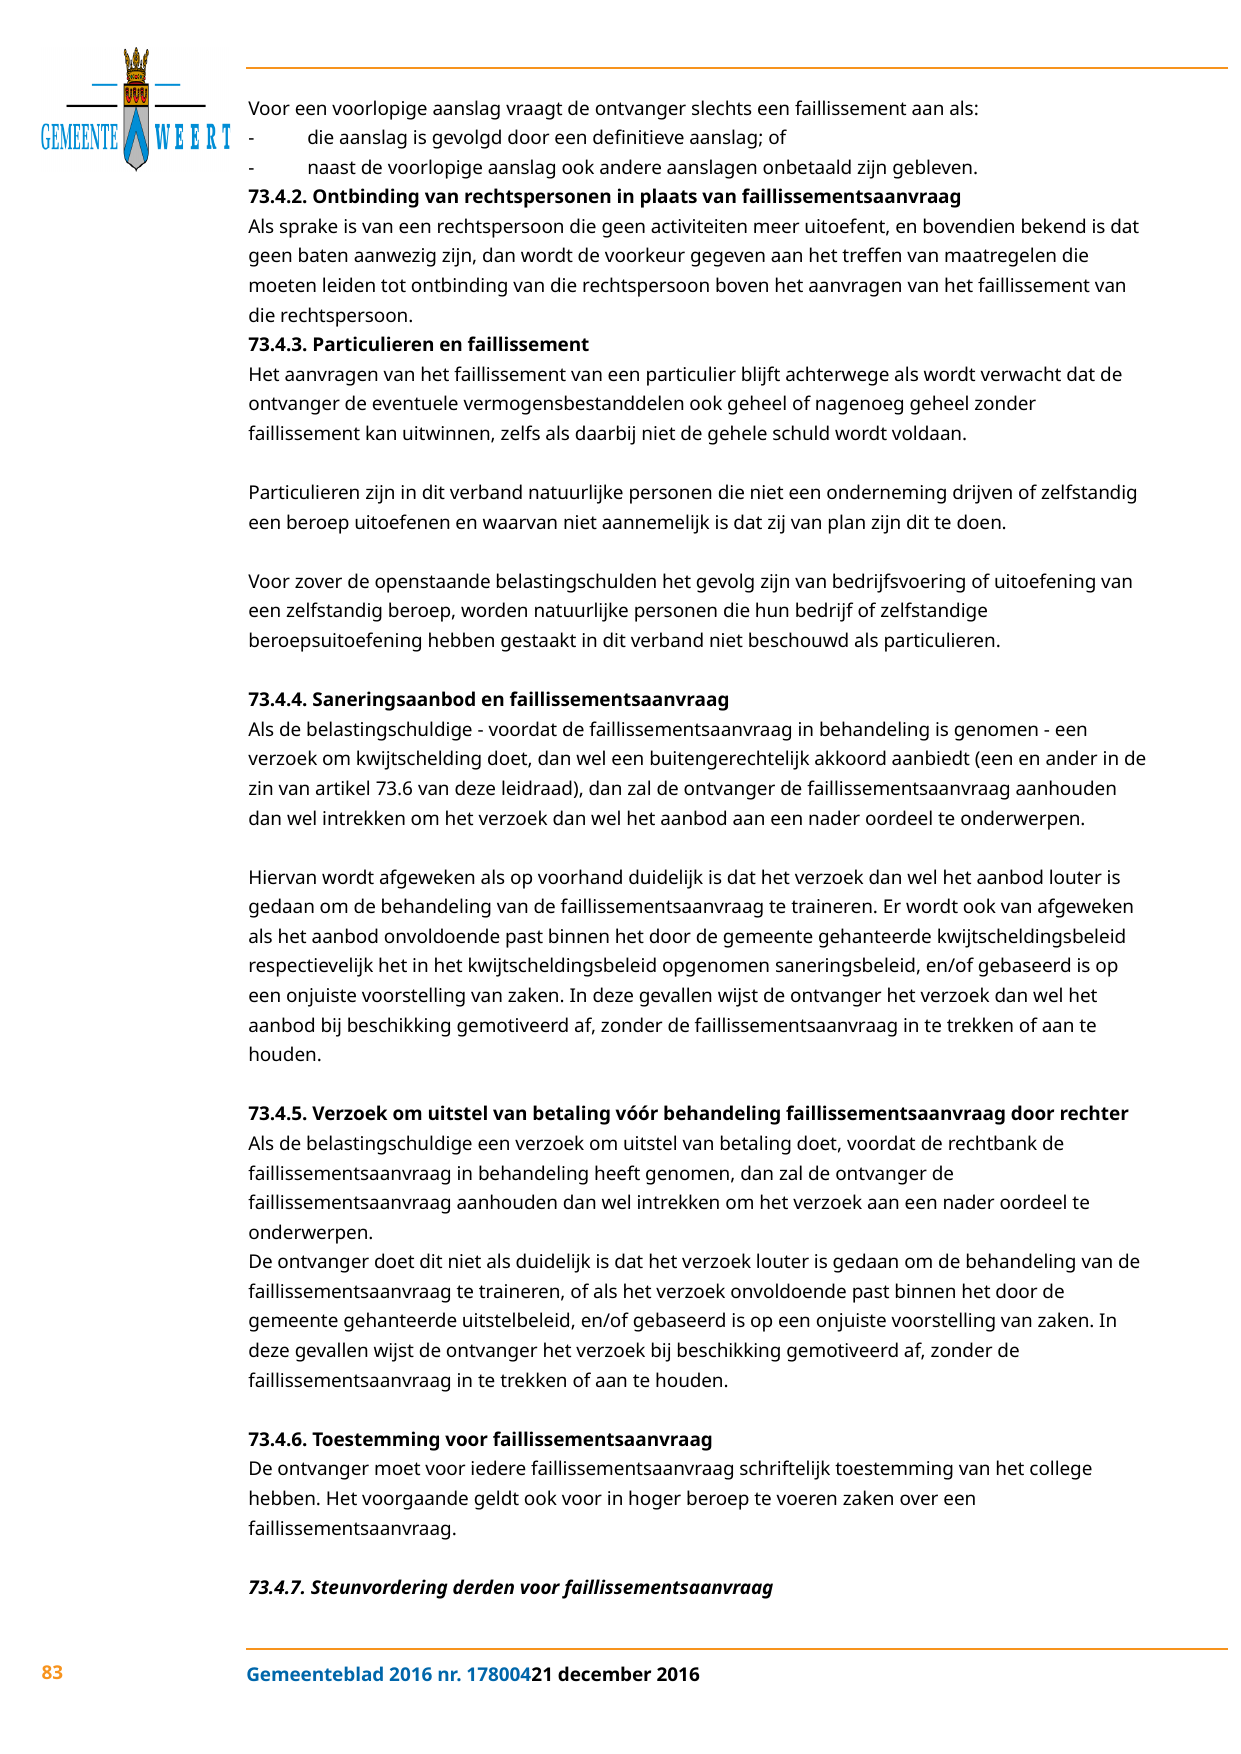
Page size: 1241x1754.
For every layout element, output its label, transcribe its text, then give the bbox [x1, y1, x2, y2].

text 73.4.3. Particulieren en faillissement [248, 331, 1152, 357]
text Voor een voorlopige aanslag vraagt de ontvanger slechts een faillissement aan als: [248, 95, 1152, 121]
text Voor zover de openstaande belastingschulden het gevolg zijn van bedrijfsvoering of uitoefening van een zelfstandig beroep, worden natuurlijke personen die hun bedrijf of zelfstandige beroepsuitoefening hebben gestaakt in dit verband niet beschouwd als particulieren. [248, 568, 1152, 653]
picture [41, 47, 231, 172]
text 73.4.6. Toestemming voor faillissementsaanvraag [248, 1426, 1152, 1452]
text Particulieren zijn in dit verband natuurlijke personen die niet een onderneming drijven of zelfstandig een beroep uitoefenen en waarvan niet aannemelijk is dat zij van plan zijn dit te doen. [248, 479, 1152, 535]
text Als de belastingschuldige - voordat de faillissementsaanvraag in behandeling is genomen - een verzoek om kwijtschelding doet, dan wel een buitengerechtelijk akkoord aanbiedt (een en ander in de zin van artikel 73.6 van deze leidraad), dan zal de ontvanger de faillissementsaanvraag aanhouden dan wel intrekken om het verzoek dan wel het aanbod aan een nader oordeel te onderwerpen. [248, 716, 1152, 831]
text 73.4.7. Steunvordering derden voor faillissementsaanvraag [248, 1574, 1152, 1600]
text Als de belastingschuldige een verzoek om uitstel van betaling doet, voordat de rechtbank de faillissementsaanvraag in behandeling heeft genomen, dan zal de ontvanger de faillissementsaanvraag aanhouden dan wel intrekken om het verzoek aan een nader oordeel te onderwerpen. [248, 1130, 1152, 1245]
text 73.4.4. Saneringsaanbod en faillissementsaanvraag [248, 686, 1152, 712]
text 73.4.2. Ontbinding van rechtspersonen in plaats van faillissementsaanvraag [248, 183, 1152, 209]
text De ontvanger doet dit niet als duidelijk is dat het verzoek louter is gedaan om de behandeling van de faillissementsaanvraag te traineren, of als het verzoek onvoldoende past binnen het door de gemeente gehanteerde uitstelbeleid, en/of gebaseerd is op een onjuiste voorstelling van zaken. In deze gevallen wijst de ontvanger het verzoek bij beschikking gemotiveerd af, zonder de faillissementsaanvraag in te trekken of aan te houden. [248, 1248, 1152, 1393]
text De ontvanger moet voor iedere faillissementsaanvraag schriftelijk toestemming van het college hebben. Het voorgaande geldt ook voor in hoger beroep te voeren zaken over een faillissementsaanvraag. [248, 1456, 1152, 1541]
list naast de voorlopige aanslag ook andere aanslagen onbetaald zijn gebleven. [248, 154, 1152, 180]
text 73.4.5. Verzoek om uitstel van betaling vóór behandeling faillissementsaanvraag door rechter [248, 1101, 1152, 1126]
text Als sprake is van een rechtspersoon die geen activiteiten meer uitoefent, en bovendien bekend is dat geen baten aanwezig zijn, dan wordt de voorkeur gegeven aan het treffen van maatregelen die moeten leiden tot ontbinding van die rechtspersoon boven het aanvragen van het faillissement van die rechtspersoon. [248, 213, 1152, 328]
text Hiervan wordt afgeweken als op voorhand duidelijk is dat het verzoek dan wel het aanbod louter is gedaan om de behandeling van de faillissementsaanvraag te traineren. Er wordt ook van afgeweken als het aanbod onvoldoende past binnen het door de gemeente gehanteerde kwijtscheldingsbeleid respectievelijk het in het kwijtscheldingsbeleid opgenomen saneringsbeleid, en/of gebaseerd is op een onjuiste voorstelling van zaken. In deze gevallen wijst de ontvanger het verzoek dan wel het aanbod bij beschikking gemotiveerd af, zonder de faillissementsaanvraag in te trekken of aan te houden. [248, 864, 1152, 1067]
list die aanslag is gevolgd door een definitieve aanslag; of [248, 124, 1152, 150]
text Het aanvragen van het faillissement van een particulier blijft achterwege als wordt verwacht dat de ontvanger de eventuele vermogensbestanddelen ook geheel of nagenoeg geheel zonder faillissement kan uitwinnen, zelfs als daarbij niet de gehele schuld wordt voldaan. [248, 361, 1152, 446]
